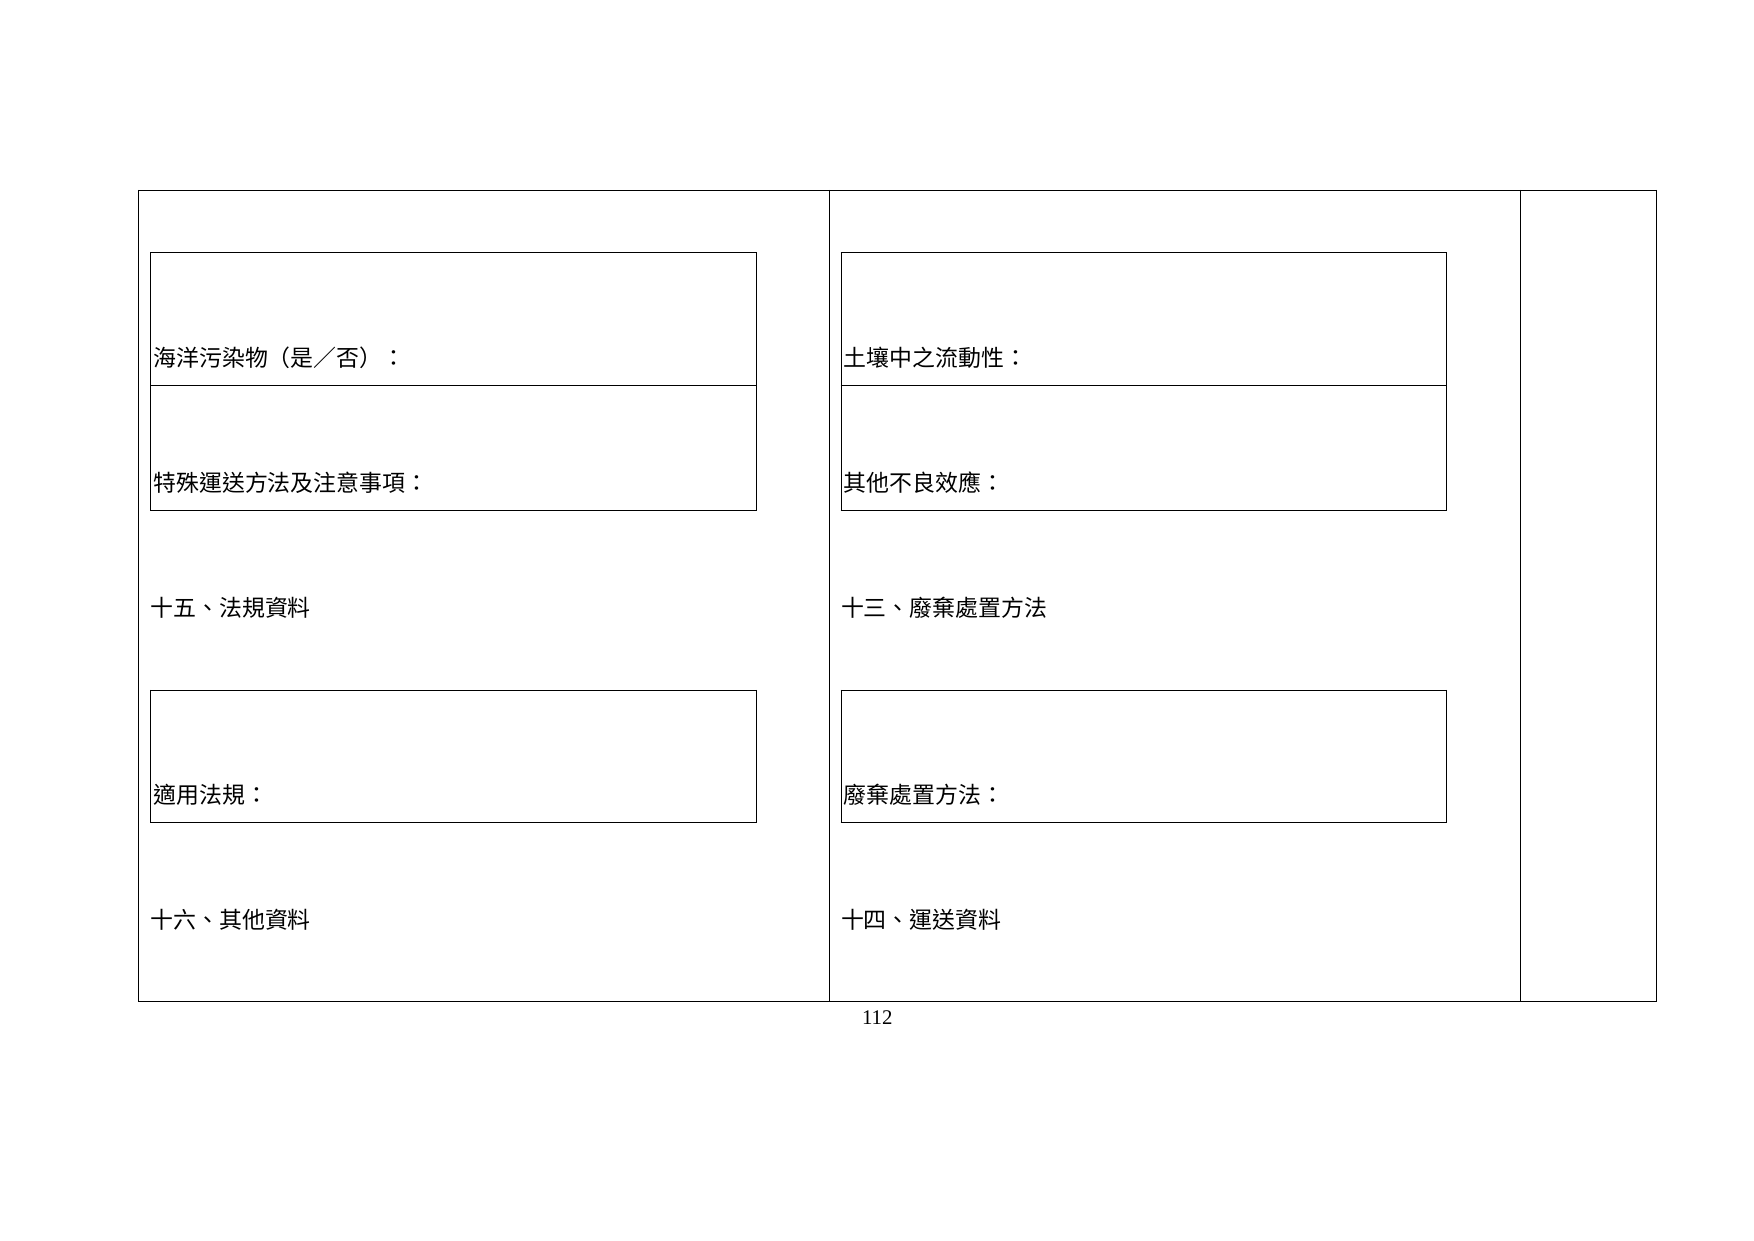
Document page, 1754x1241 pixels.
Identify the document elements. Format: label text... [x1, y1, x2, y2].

table_cell 十三、廢棄處置方法 十四、運送資料 [830, 191, 1520, 1001]
table_cell 其他不良效應： [842, 386, 1446, 510]
table_cell 特殊運送方法及注意事項： [151, 386, 756, 510]
table_cell 十五、法規資料 十六、其他資料 [139, 191, 829, 1001]
table_header 廢棄處置方法： [842, 691, 1446, 822]
table_cell [1521, 191, 1656, 1001]
table_cell 海洋污染物（是／否）： [151, 253, 756, 385]
table_header 適用法規： [151, 691, 756, 822]
table_cell 土壤中之流動性： [842, 253, 1446, 385]
